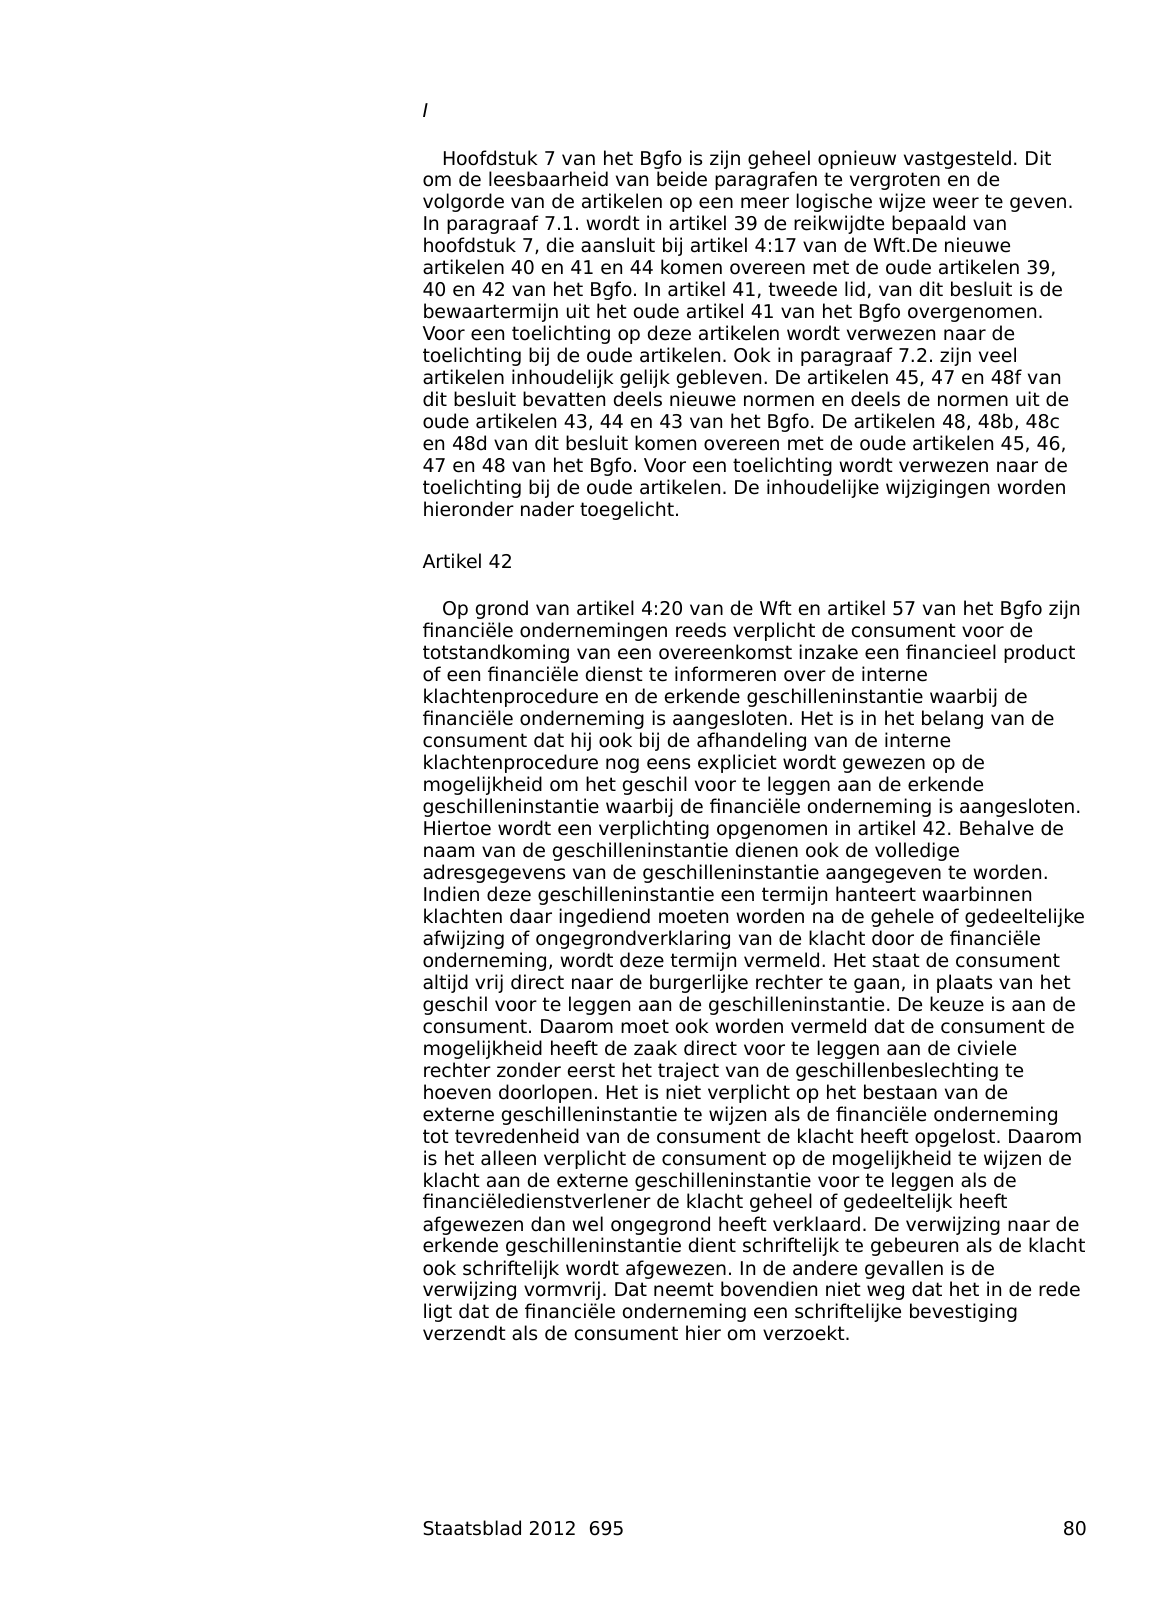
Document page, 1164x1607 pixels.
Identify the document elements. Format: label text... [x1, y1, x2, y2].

subtitle I [422, 100, 1087, 122]
subtitle Artikel 42 [422, 551, 1087, 573]
text Hoofdstuk 7 van het Bgfo is zijn geheel opnieuw vastgesteld. Dit om de leesbaarheid van beide paragrafen te vergroten en de volgorde van de artikelen op een meer logische wijze weer te geven. In paragraaf 7.1. wordt in artikel 39 de reikwijdte bepaald van hoofdstuk 7, die aansluit bij artikel 4:17 van de Wft.De nieuwe artikelen 40 en 41 en 44 komen overeen met de oude artikelen 39, 40 en 42 van het Bgfo. In artikel 41, tweede lid, van dit besluit is de bewaartermijn uit het oude artikel 41 van het Bgfo overgenomen. Voor een toelichting op deze artikelen wordt verwezen naar de toelichting bij de oude artikelen. Ook in paragraaf 7.2. zijn veel artikelen inhoudelijk gelijk gebleven. De artikelen 45, 47 en 48f van dit besluit bevatten deels nieuwe normen en deels de normen uit de oude artikelen 43, 44 en 43 van het Bgfo. De artikelen 48, 48b, 48c en 48d van dit besluit komen overeen met de oude artikelen 45, 46, 47 en 48 van het Bgfo. Voor een toelichting wordt verwezen naar de toelichting bij de oude artikelen. De inhoudelijke wijzigingen worden hieronder nader toegelicht. [422, 147, 1087, 521]
text Op grond van artikel 4:20 van de Wft en artikel 57 van het Bgfo zijn financiële ondernemingen reeds verplicht de consument voor de totstandkoming van een overeenkomst inzake een financieel product of een financiële dienst te informeren over de interne klachtenprocedure en de erkende geschilleninstantie waarbij de financiële onderneming is aangesloten. Het is in het belang van de consument dat hij ook bij de afhandeling van de interne klachtenprocedure nog eens expliciet wordt gewezen op de mogelijkheid om het geschil voor te leggen aan de erkende geschilleninstantie waarbij de financiële onderneming is aangesloten. Hiertoe wordt een verplichting opgenomen in artikel 42. Behalve de naam van de geschilleninstantie dienen ook de volledige adresgegevens van de geschilleninstantie aangegeven te worden. Indien deze geschilleninstantie een termijn hanteert waarbinnen klachten daar ingediend moeten worden na de gehele of gedeeltelijke afwijzing of ongegrondverklaring van de klacht door de financiële onderneming, wordt deze termijn vermeld. Het staat de consument altijd vrij direct naar de burgerlijke rechter te gaan, in plaats van het geschil voor te leggen aan de geschilleninstantie. De keuze is aan de consument. Daarom moet ook worden vermeld dat de consument de mogelijkheid heeft de zaak direct voor te leggen aan de civiele rechter zonder eerst het traject van de geschillenbeslechting te hoeven doorlopen. Het is niet verplicht op het bestaan van de externe geschilleninstantie te wijzen als de financiële onderneming tot tevredenheid van de consument de klacht heeft opgelost. Daarom is het alleen verplicht de consument op de mogelijkheid te wijzen de klacht aan de externe geschilleninstantie voor te leggen als de financiëledienstverlener de klacht geheel of gedeeltelijk heeft afgewezen dan wel ongegrond heeft verklaard. De verwijzing naar de erkende geschilleninstantie dient schriftelijk te gebeuren als de klacht ook schriftelijk wordt afgewezen. In de andere gevallen is de verwijzing vormvrij. Dat neemt bovendien niet weg dat het in de rede ligt dat de financiële onderneming een schriftelijke bevestiging verzendt als de consument hier om verzoekt. [422, 598, 1087, 1345]
